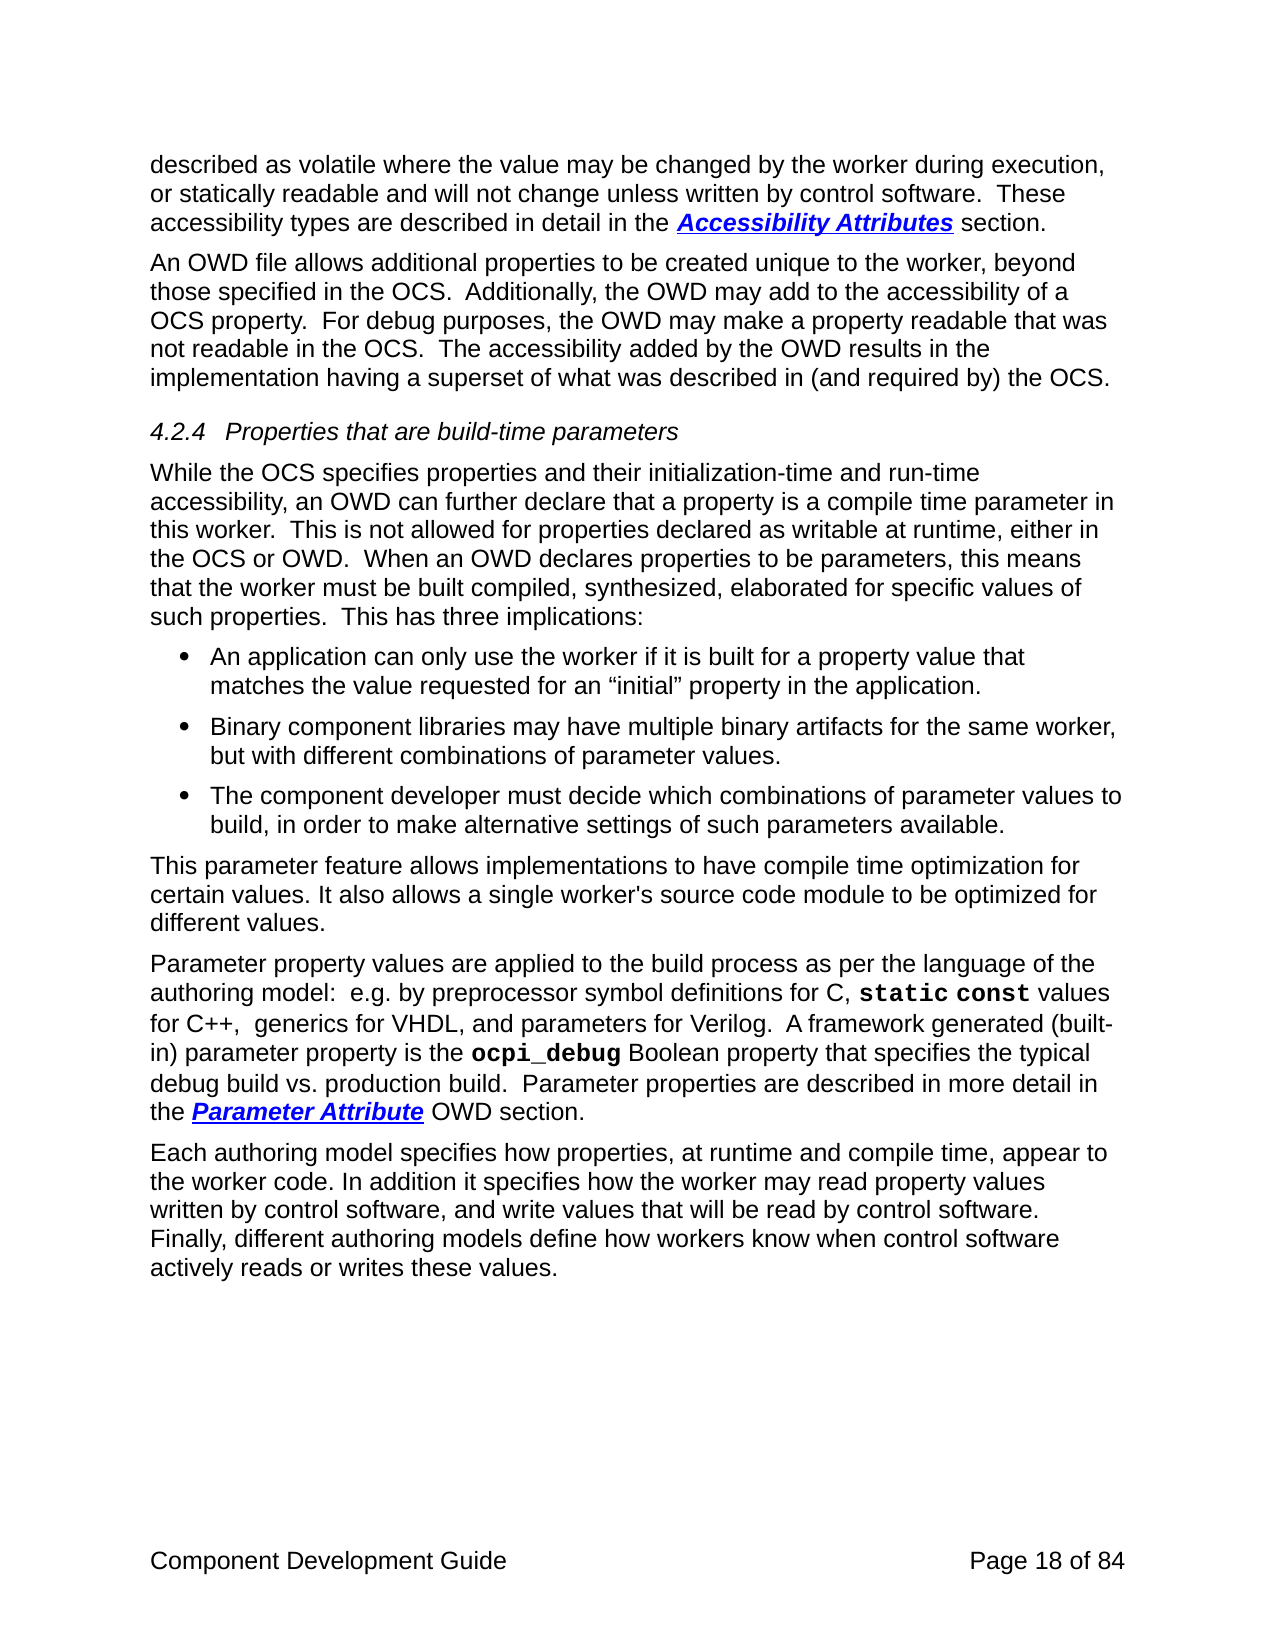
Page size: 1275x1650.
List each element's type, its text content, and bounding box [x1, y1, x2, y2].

text An OWD file allows additional properties to be created unique to the worker, beyond those specified in the OCS. Additionally, the OWD may add to the accessibility of a OCS property. For debug purposes, the OWD may make a property readable that was not readable in the OCS. The accessibility added by the OWD results in the implementation having a superset of what was described in (and required by) the OCS. [150, 248, 1125, 392]
list The component developer must decide which combinations of parameter values to build, in order to make alternative settings of such parameters available. [180, 781, 1125, 839]
text Each authoring model specifies how properties, at runtime and compile time, appear to the worker code. In addition it specifies how the worker may read property values written by control software, and write values that will be read by control software. Finally, different authoring models define how workers know when control software actively reads or writes these values. [150, 1138, 1125, 1282]
text described as volatile where the value may be changed by the worker during execution, or statically readable and will not change unless written by control software. These accessibility types are described in detail in the Accessibility Attributes section. [150, 150, 1125, 236]
subtitle Properties that are build-time parameters [150, 417, 1125, 446]
list An application can only use the worker if it is built for a property value that matches the value requested for an “initial” property in the application. [180, 642, 1125, 700]
text Parameter property values are applied to the build process as per the language of the authoring model: e.g. by preprocessor symbol definitions for C, static const values for C++, generics for VHDL, and parameters for Verilog. A framework generated (built-in) parameter property is the ocpi_debug Boolean property that specifies the typical debug build vs. production build. Parameter properties are described in more detail in the Parameter Attribute OWD section. [150, 949, 1125, 1126]
text While the OCS specifies properties and their initialization-time and run-time accessibility, an OWD can further declare that a property is a compile time parameter in this worker. This is not allowed for properties declared as writable at runtime, either in the OCS or OWD. When an OWD declares properties to be parameters, this means that the worker must be built compiled, synthesized, elaborated for specific values of such properties. This has three implications: [150, 458, 1125, 630]
list Binary component libraries may have multiple binary artifacts for the same worker, but with different combinations of parameter values. [180, 712, 1125, 769]
text This parameter feature allows implementations to have compile time optimization for certain values. It also allows a single worker's source code module to be optimized for different values. [150, 851, 1125, 937]
